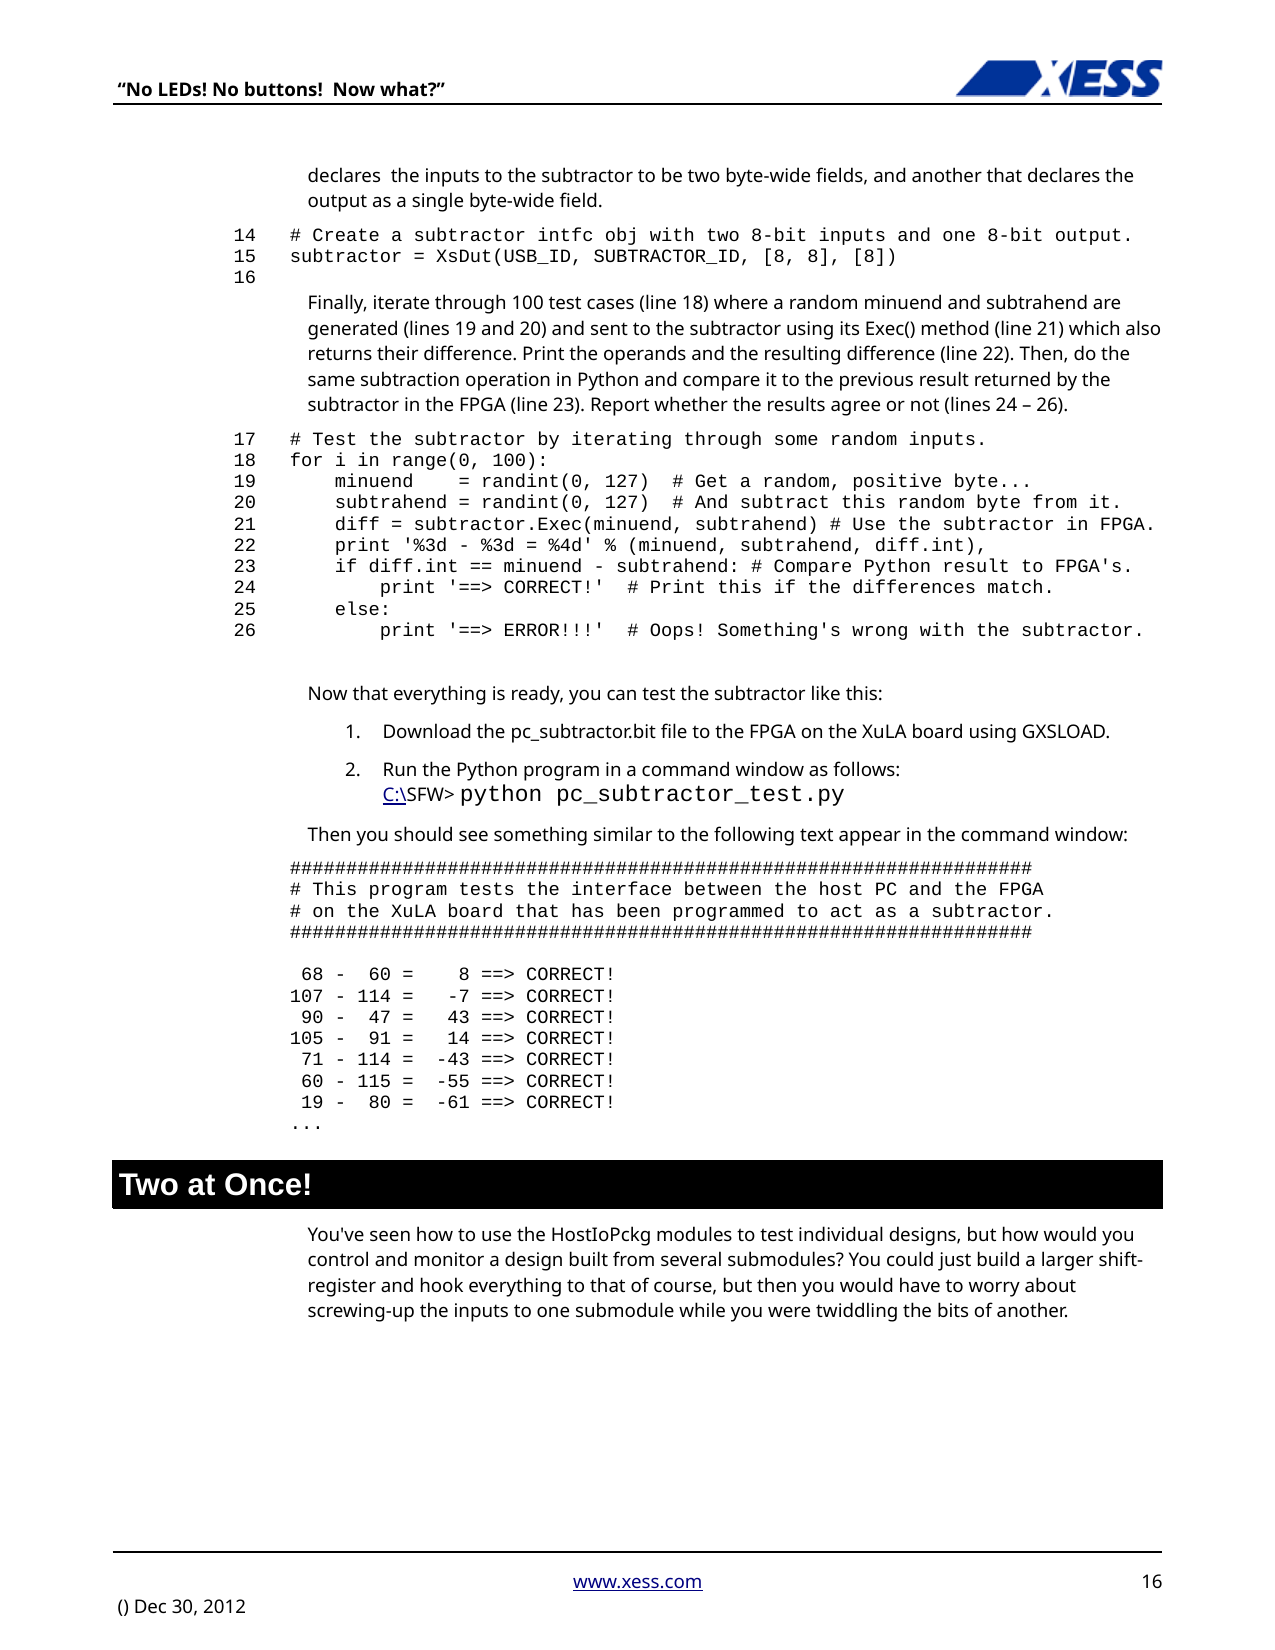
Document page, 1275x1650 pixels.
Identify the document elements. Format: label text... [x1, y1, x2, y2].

text ... [289, 1114, 1162, 1135]
text Finally, iterate through 100 test cases (line 18) where a random minuend and subtrahend are generated (lines 19 and 20) and sent to the subtractor using its Exec() method (line 21) which also returns their difference. Print the operands and the resulting difference (line 22). Then, do the same subtraction operation in Python and compare it to the previous result returned by the subtractor in the FPGA (line 23). Report whether the results agree or not (lines 24 – 26). [307, 289, 1162, 417]
text Then you should see something similar to the following text appear in the command window: [307, 821, 1162, 846]
list print '==> ERROR!!!' # Oops! Something's wrong with the subtractor. [289, 621, 1162, 642]
text Now that everything is ready, you can test the subtractor like this: [307, 680, 1162, 705]
list else: [289, 599, 1162, 621]
text ################################################################## [289, 923, 1162, 944]
list subtractor = XsDut(USB_ID, SUBTRACTOR_ID, [8, 8], [8]) [289, 247, 1162, 268]
text # on the XuLA board that has been programmed to act as a subtractor. [289, 901, 1162, 923]
list # Create a subtractor intfc obj with two 8-bit inputs and one 8-bit output. [289, 226, 1162, 247]
list subtrahend = randint(0, 127) # And subtract this random byte from it. [289, 493, 1162, 514]
text 60 - 115 = -55 ==> CORRECT! [289, 1071, 1162, 1093]
text 107 - 114 = -7 ==> CORRECT! [289, 986, 1162, 1008]
text 71 - 114 = -43 ==> CORRECT! [289, 1050, 1162, 1071]
text # This program tests the interface between the host PC and the FPGA [289, 880, 1162, 901]
list minuend = randint(0, 127) # Get a random, positive byte... [289, 472, 1162, 493]
text You've seen how to use the HostIoPckg modules to test individual designs, but how would you control and monitor a design built from several submodules? You could just build a larger shift-register and hook everything to that of course, but then you would have to worry about screwing-up the inputs to one submodule while you were twiddling the bits of another. [307, 1221, 1162, 1323]
text 90 - 47 = 43 ==> CORRECT! [289, 1008, 1162, 1029]
text ################################################################## [289, 859, 1162, 880]
list print '%3d - %3d = %4d' % (minuend, subtrahend, diff.int), [289, 536, 1162, 557]
picture [955, 60, 1163, 97]
list for i in range(0, 100): [289, 451, 1162, 472]
text declares the inputs to the subtractor to be two byte-wide fields, and another that declares the output as a single byte-wide field. [307, 162, 1162, 213]
list diff = subtractor.Exec(minuend, subtrahend) # Use the subtractor in FPGA. [289, 514, 1162, 536]
text 19 - 80 = -61 ==> CORRECT! [289, 1093, 1162, 1114]
subtitle Two at Once! [114, 1161, 1162, 1208]
list Download the pc_subtractor.bit file to the FPGA on the XuLA board using GXSLOAD. [345, 718, 1162, 743]
text 68 - 60 = 8 ==> CORRECT! [289, 965, 1162, 986]
list print '==> CORRECT!' # Print this if the differences match. [289, 578, 1162, 599]
list # Test the subtractor by iterating through some random inputs. [289, 429, 1162, 451]
text 105 - 91 = 14 ==> CORRECT! [289, 1029, 1162, 1050]
list Run the Python program in a command window as follows: C:\SFW> python pc_subtractor_test.py [345, 756, 1162, 808]
list if diff.int == minuend - subtrahend: # Compare Python result to FPGA's. [289, 557, 1162, 578]
